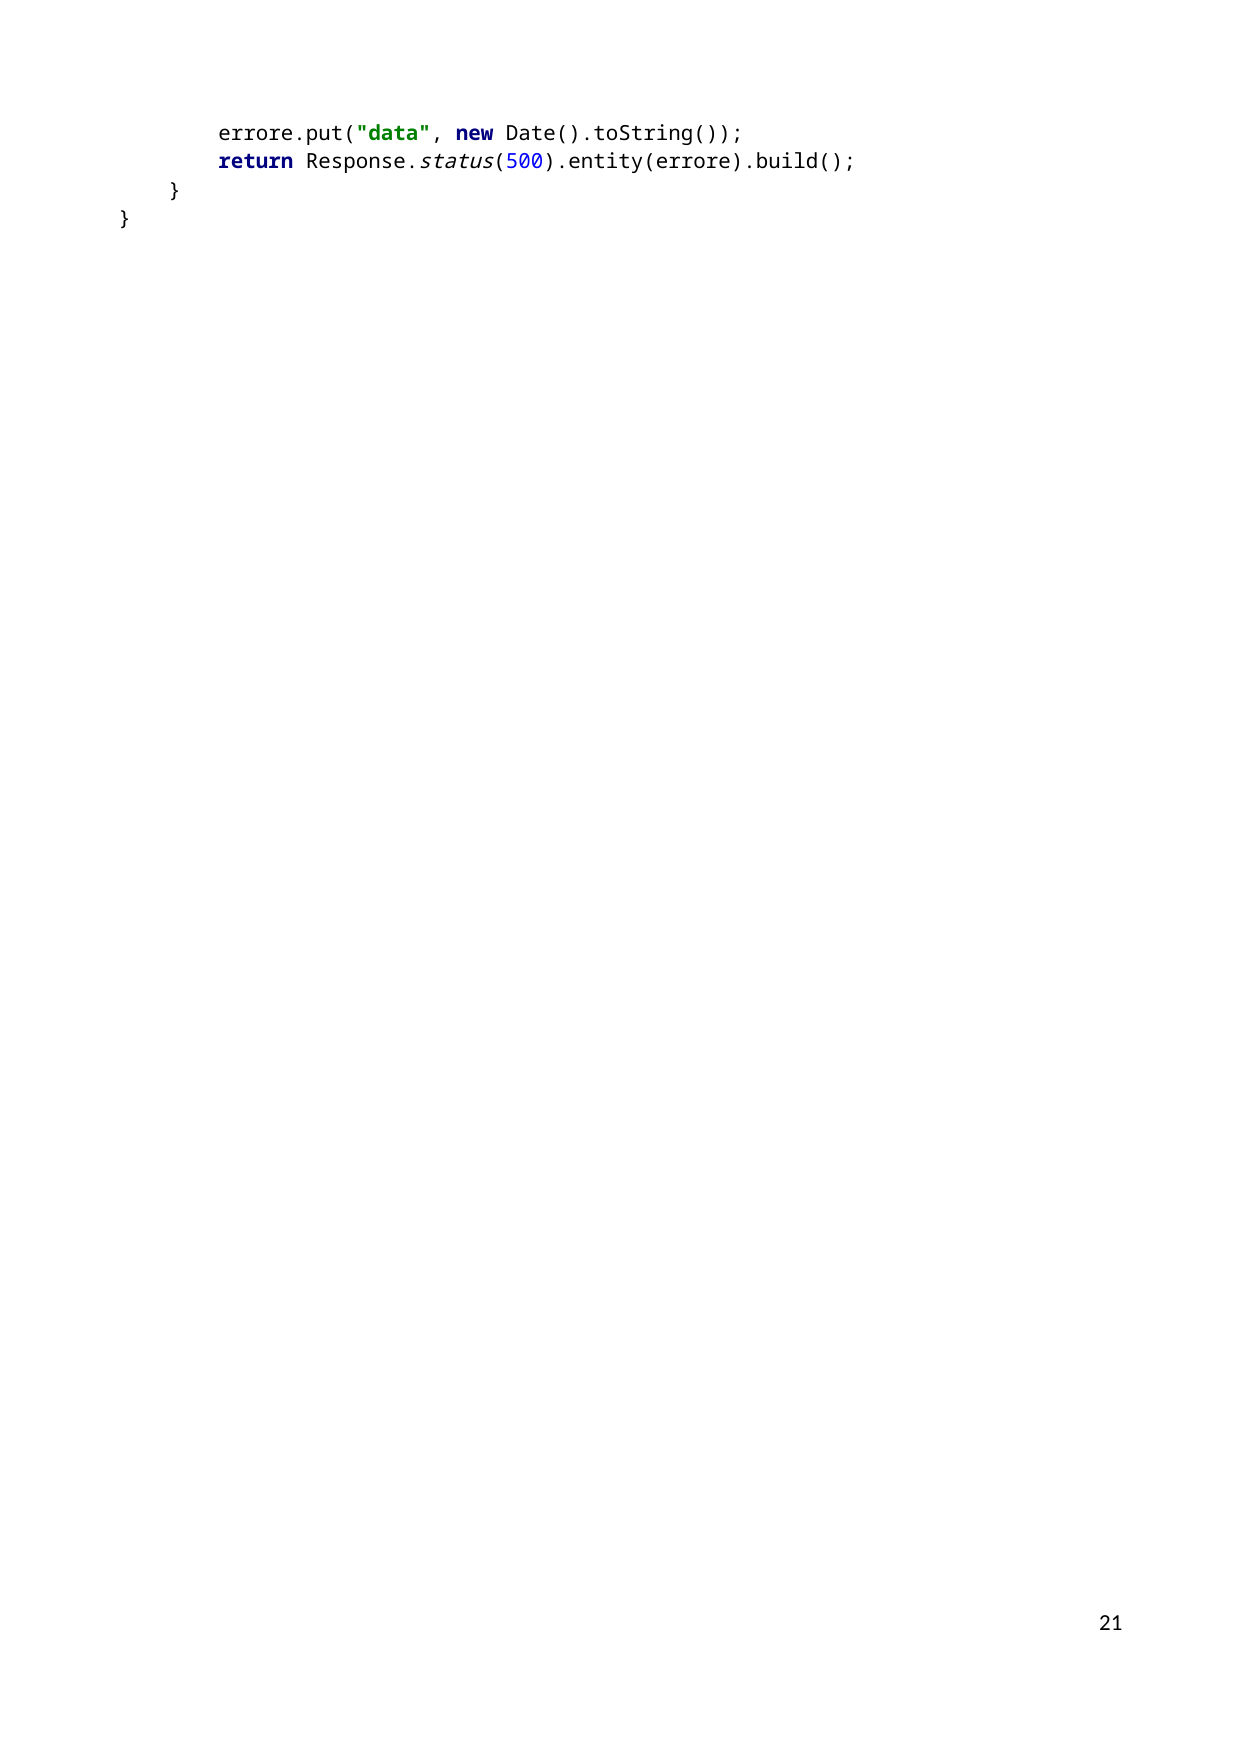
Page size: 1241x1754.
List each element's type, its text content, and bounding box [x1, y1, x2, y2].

text errore.put("data", new Date().toString()); return Response.status(500).entity(errore).build(); } } [118, 118, 1122, 232]
